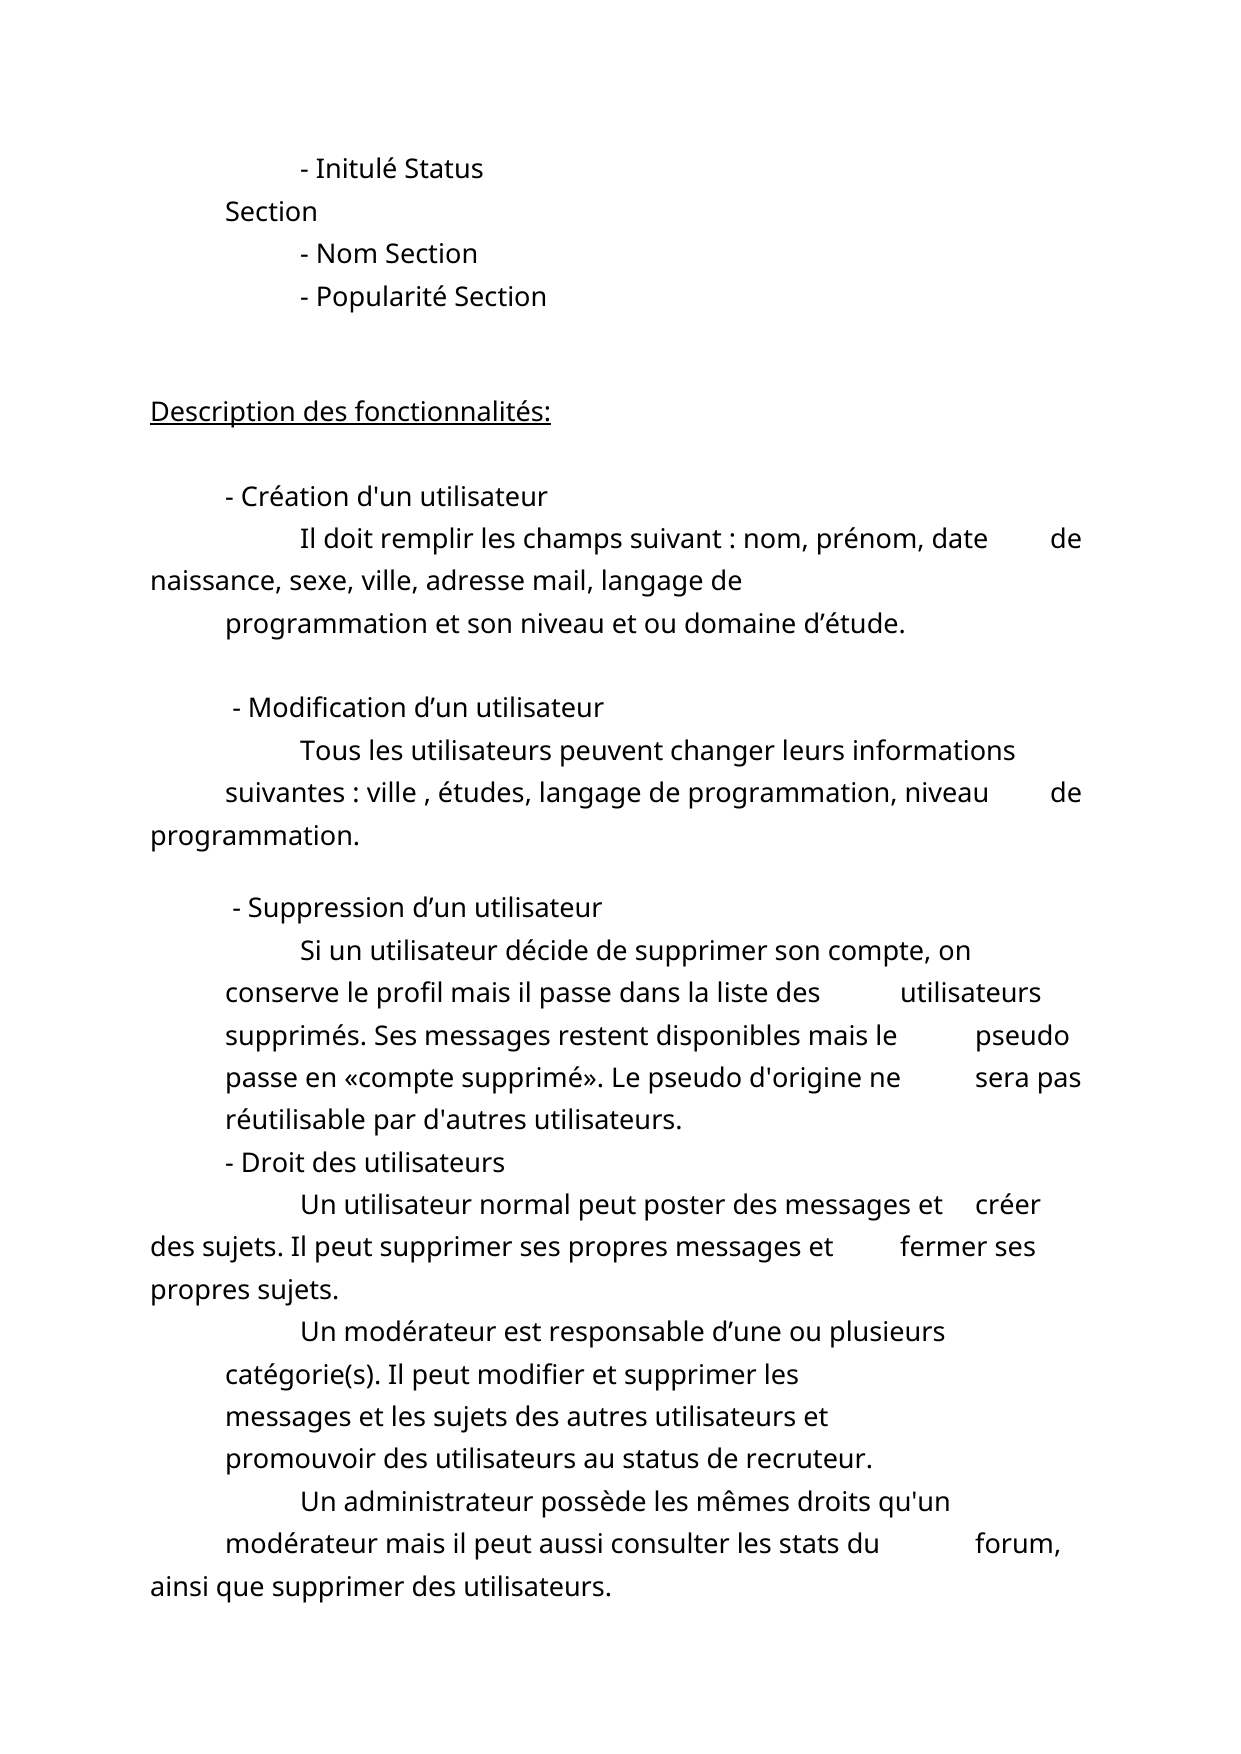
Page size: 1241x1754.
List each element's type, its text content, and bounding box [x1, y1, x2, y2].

text - Nom Section [150, 235, 1090, 272]
text Tous les utilisateurs peuvent changer leurs informations suivantes : ville , études, langage de programmation, niveau de programmation. [150, 731, 1090, 853]
text Un administrateur possède les mêmes droits qu'un modérateur mais il peut aussi consulter les stats du forum, ainsi que supprimer des utilisateurs. [150, 1482, 1090, 1604]
text Si un utilisateur décide de supprimer son compte, on conserve le profil mais il passe dans la liste des utilisateurs supprimés. Ses messages restent disponibles mais le pseudo passe en «compte supprimé». Le pseudo d'origine ne sera pas réutilisable par d'autres utilisateurs. [150, 931, 1090, 1138]
list - Suppression d’un utilisateur [225, 889, 1090, 926]
text Section [150, 192, 1090, 229]
text - Droit des utilisateurs [150, 1143, 1090, 1180]
text Un modérateur est responsable d’une ou plusieurs catégorie(s). Il peut modifier et supprimer les messages et les sujets des autres utilisateurs et promouvoir des utilisateurs au status de recruteur. [150, 1313, 1090, 1477]
text Description des fonctionnalités: [150, 392, 1090, 429]
text Il doit remplir les champs suivant : nom, prénom, date de naissance, sexe, ville, adresse mail, langage de programmation et son niveau et ou domaine d’étude. [150, 519, 1090, 641]
text - Initulé Status [150, 150, 1090, 187]
text - Création d'un utilisateur [150, 477, 1090, 514]
list - Modification d’un utilisateur [225, 689, 1090, 726]
text - Popularité Section [150, 277, 1090, 314]
text Un utilisateur normal peut poster des messages et créer des sujets. Il peut supprimer ses propres messages et fermer ses propres sujets. [150, 1186, 1090, 1307]
